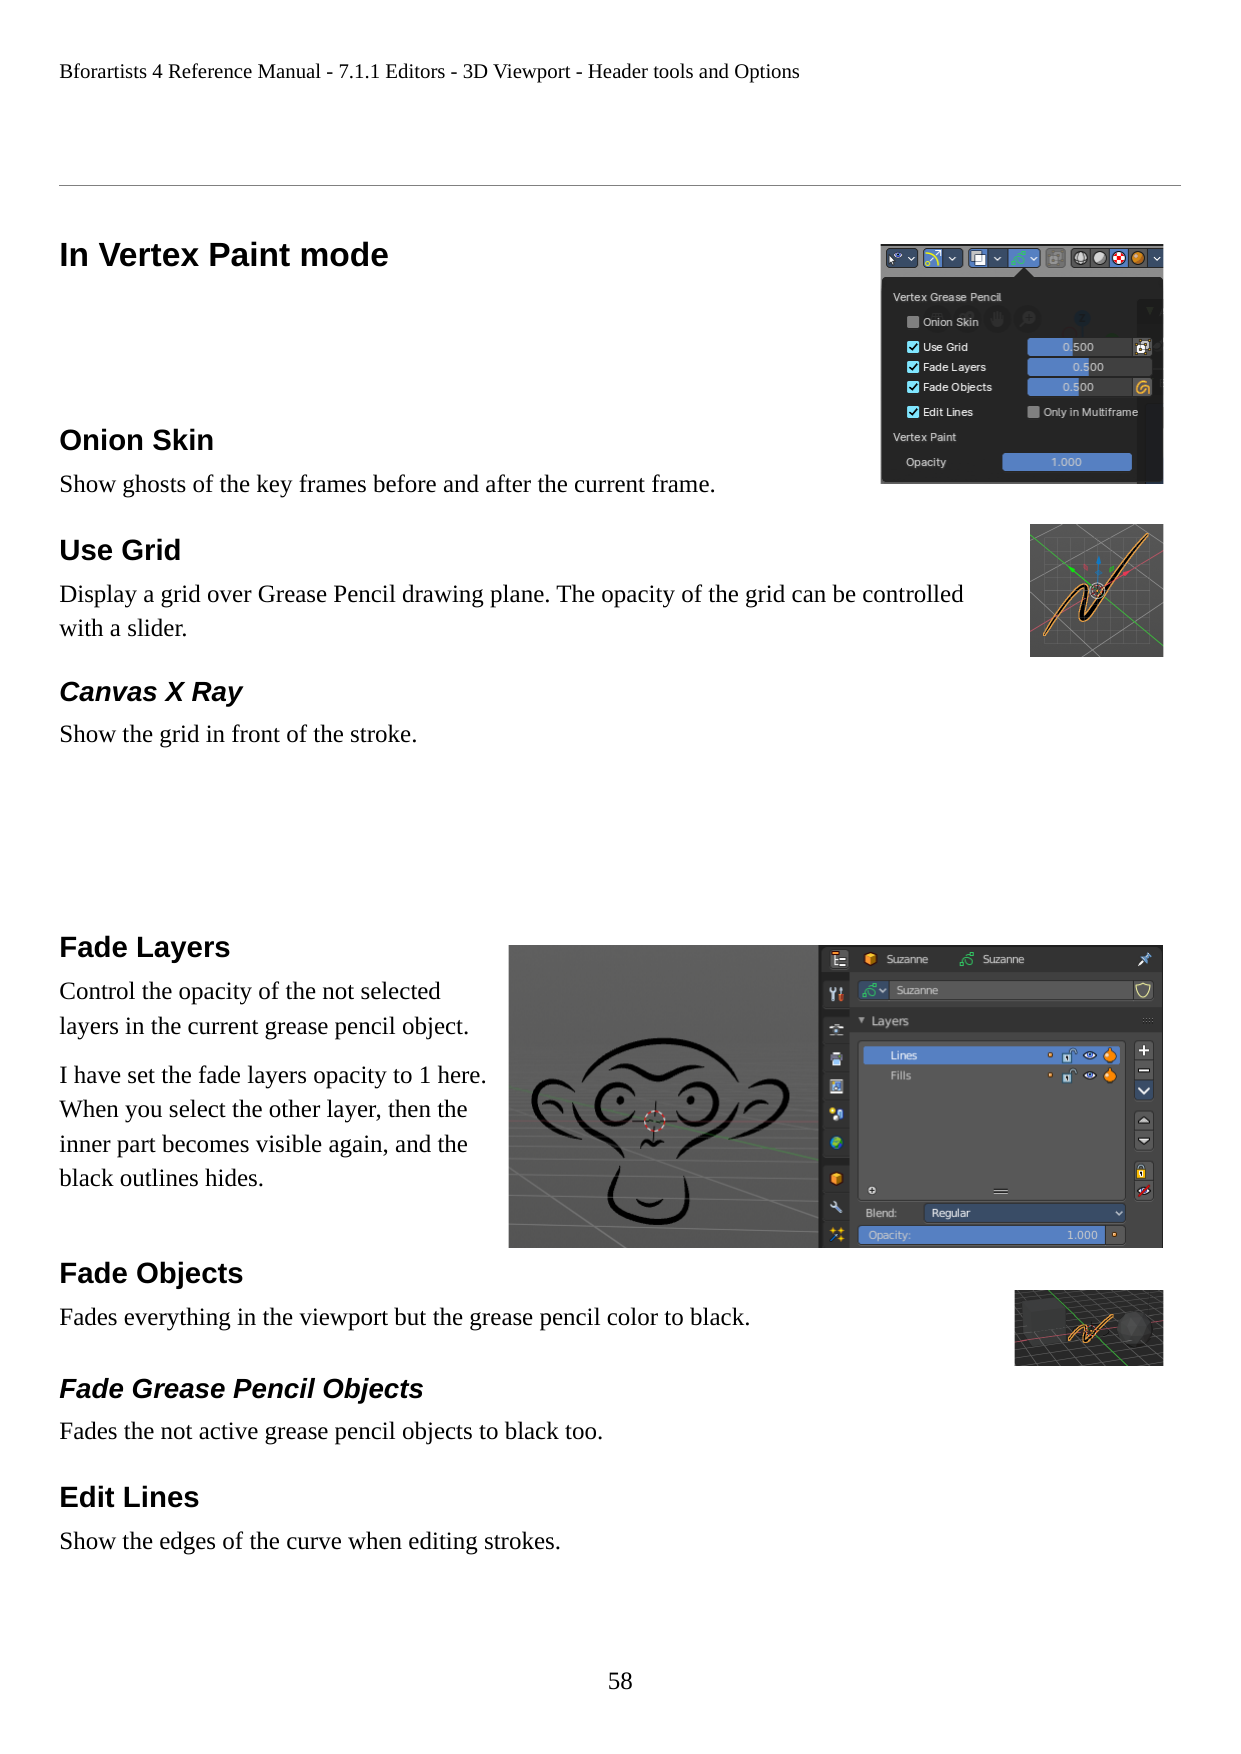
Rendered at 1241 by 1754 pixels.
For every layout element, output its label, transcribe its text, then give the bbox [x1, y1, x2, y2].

text Fades the not active grease pencil objects to black too. [59, 1416, 1181, 1445]
subtitle In Vertex Paint mode [59, 235, 1181, 274]
subtitle [1164, 423, 1181, 456]
text Show the edges of the curve when editing strokes. [59, 1526, 1181, 1555]
text Show ghosts of the key frames before and after the current frame. [59, 469, 1181, 498]
text Show the grid in front of the stroke. [59, 719, 1181, 748]
picture [1030, 524, 1164, 657]
subtitle [1164, 533, 1181, 566]
picture [1014, 1290, 1164, 1366]
picture [508, 945, 1164, 1248]
text Control the opacity of the not selected layers in the current grease pencil object. [59, 976, 508, 1039]
text Display a grid over Grease Pencil drawing plane. The opacity of the grid can be controlled with a slider. [59, 579, 1030, 642]
picture [880, 244, 1164, 484]
subtitle Fade Objects [59, 1256, 1181, 1289]
subtitle Fade Layers [59, 930, 1181, 964]
subtitle Onion Skin [59, 423, 880, 456]
subtitle Use Grid [59, 533, 1030, 566]
text I have set the fade layers opacity to 1 here. When you select the other layer, then the inner part becomes visible again, and the black outlines hides. [59, 1060, 508, 1192]
text Fades everything in the viewport but the grease pencil color to black. [59, 1302, 1014, 1331]
subtitle Fade Grease Pencil Objects [59, 1372, 1181, 1404]
subtitle Canvas X Ray [59, 675, 1181, 707]
subtitle Edit Lines [59, 1480, 1181, 1514]
